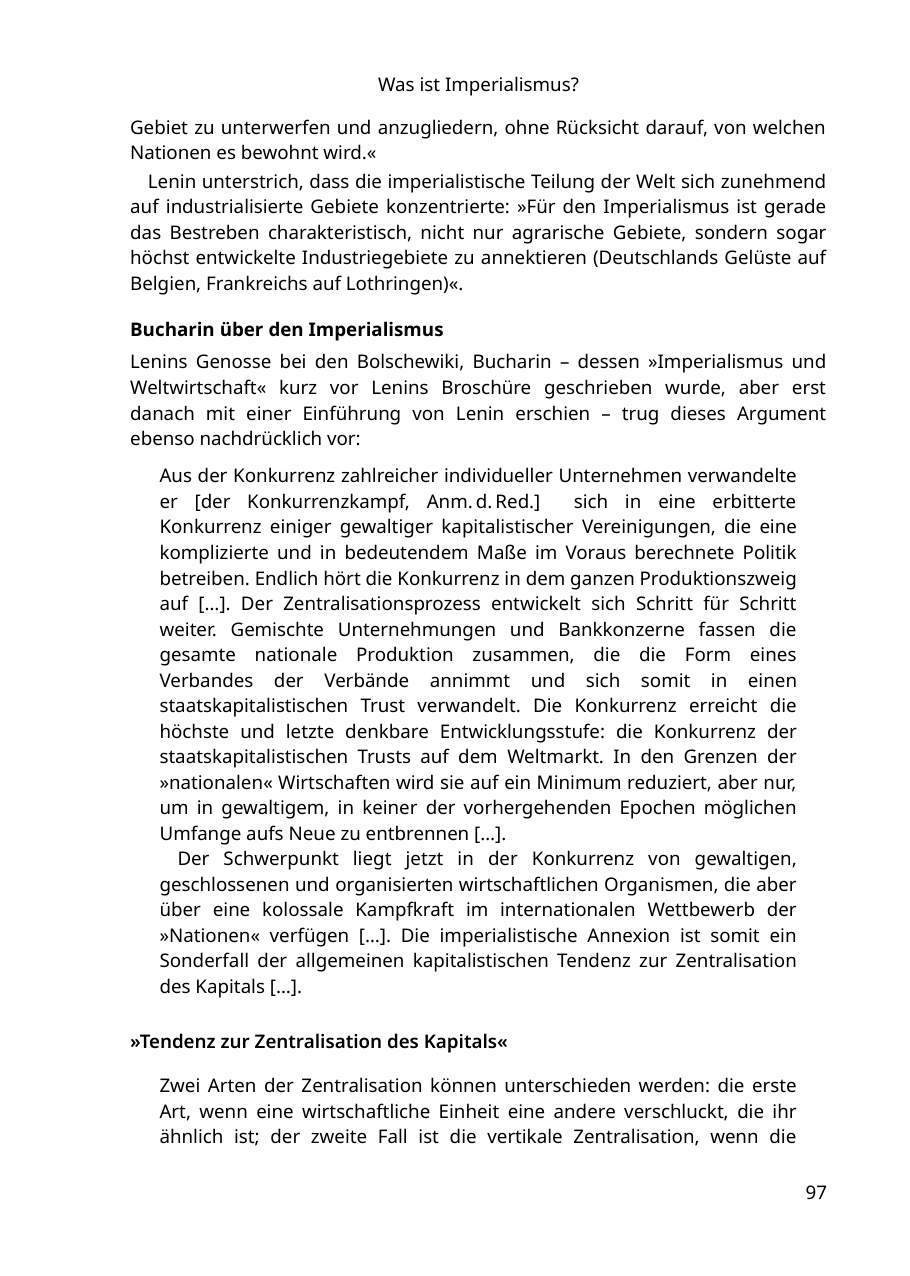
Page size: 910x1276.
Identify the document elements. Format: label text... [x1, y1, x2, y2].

text Gebiet zu unterwerfen und anzugliedern, ohne Rücksicht darauf, von welchen Nationen es bewohnt wird.« [130, 114, 827, 165]
text »Tendenz zur Zentralisation des Kapitals« [130, 1028, 827, 1054]
text Lenin unterstrich, dass die imperialistische Teilung der Welt sich zunehmend auf industrialisierte Gebiete konzentrierte: »Für den Imperialismus ist gerade das Bestreben charakteristisch, nicht nur agrarische Gebiete, sondern sogar höchst entwickelte Industriegebiete zu annektieren (Deutschlands Gelüste auf Belgien, Frankreichs auf Lothringen)«. [130, 168, 827, 296]
text Aus der Konkurrenz zahlreicher individueller Unternehmen verwandelte er [der Konkurrenzkampf, Anm. d. Red.] sich in eine erbitterte Konkurrenz einiger gewaltiger kapitalistischer Vereinigungen, die eine komplizierte und in bedeutendem Maße im Voraus berechnete Politik betreiben. Endlich hört die Konkurrenz in dem ganzen Produktionszweig auf […]. Der Zentralisationsprozess entwickelt sich Schritt für Schritt weiter. Gemischte Unternehmungen und Bankkonzerne fassen die gesamte nationale Produktion zusammen, die die Form eines Verbandes der Verbände annimmt und sich somit in einen staatskapitalistischen Trust verwandelt. Die Konkurrenz erreicht die höchste und letzte denkbare Entwicklungsstufe: die Konkurrenz der staatskapitalistischen Trusts auf dem Weltmarkt. In den Grenzen der »nationalen« Wirtschaften wird sie auf ein Minimum reduziert, aber nur, um in gewaltigem, in keiner der vorhergehenden Epochen möglichen Umfange aufs Neue zu entbrennen […]. Der Schwerpunkt liegt jetzt in der Konkurrenz von gewaltigen, geschlossenen und organisierten wirtschaftlichen Organismen, die aber über eine kolossale Kampfkraft im internationalen Wettbewerb der »Nationen« verfügen […]. Die imperialistische Annexion ist somit ein Sonderfall der allgemeinen kapitalistischen Tendenz zur Zentralisation des Kapitals […]. [159, 463, 797, 999]
text Zwei Arten der Zentralisation können unterschieden werden: die erste Art, wenn eine wirtschaftliche Einheit eine andere verschluckt, die ihr ähnlich ist; der zweite Fall ist die vertikale Zentralisation, wenn die [159, 1072, 797, 1149]
text Bucharin über den Imperialismus [130, 316, 827, 342]
text Lenins Genosse bei den Bolschewiki, Bucharin – dessen »Imperialismus und Weltwirt­schaft« kurz vor Lenins Broschüre geschrieben wurde, aber erst danach mit einer Einführung von Lenin erschien – trug dieses Argument ebenso nachdrücklich vor: [130, 349, 827, 451]
